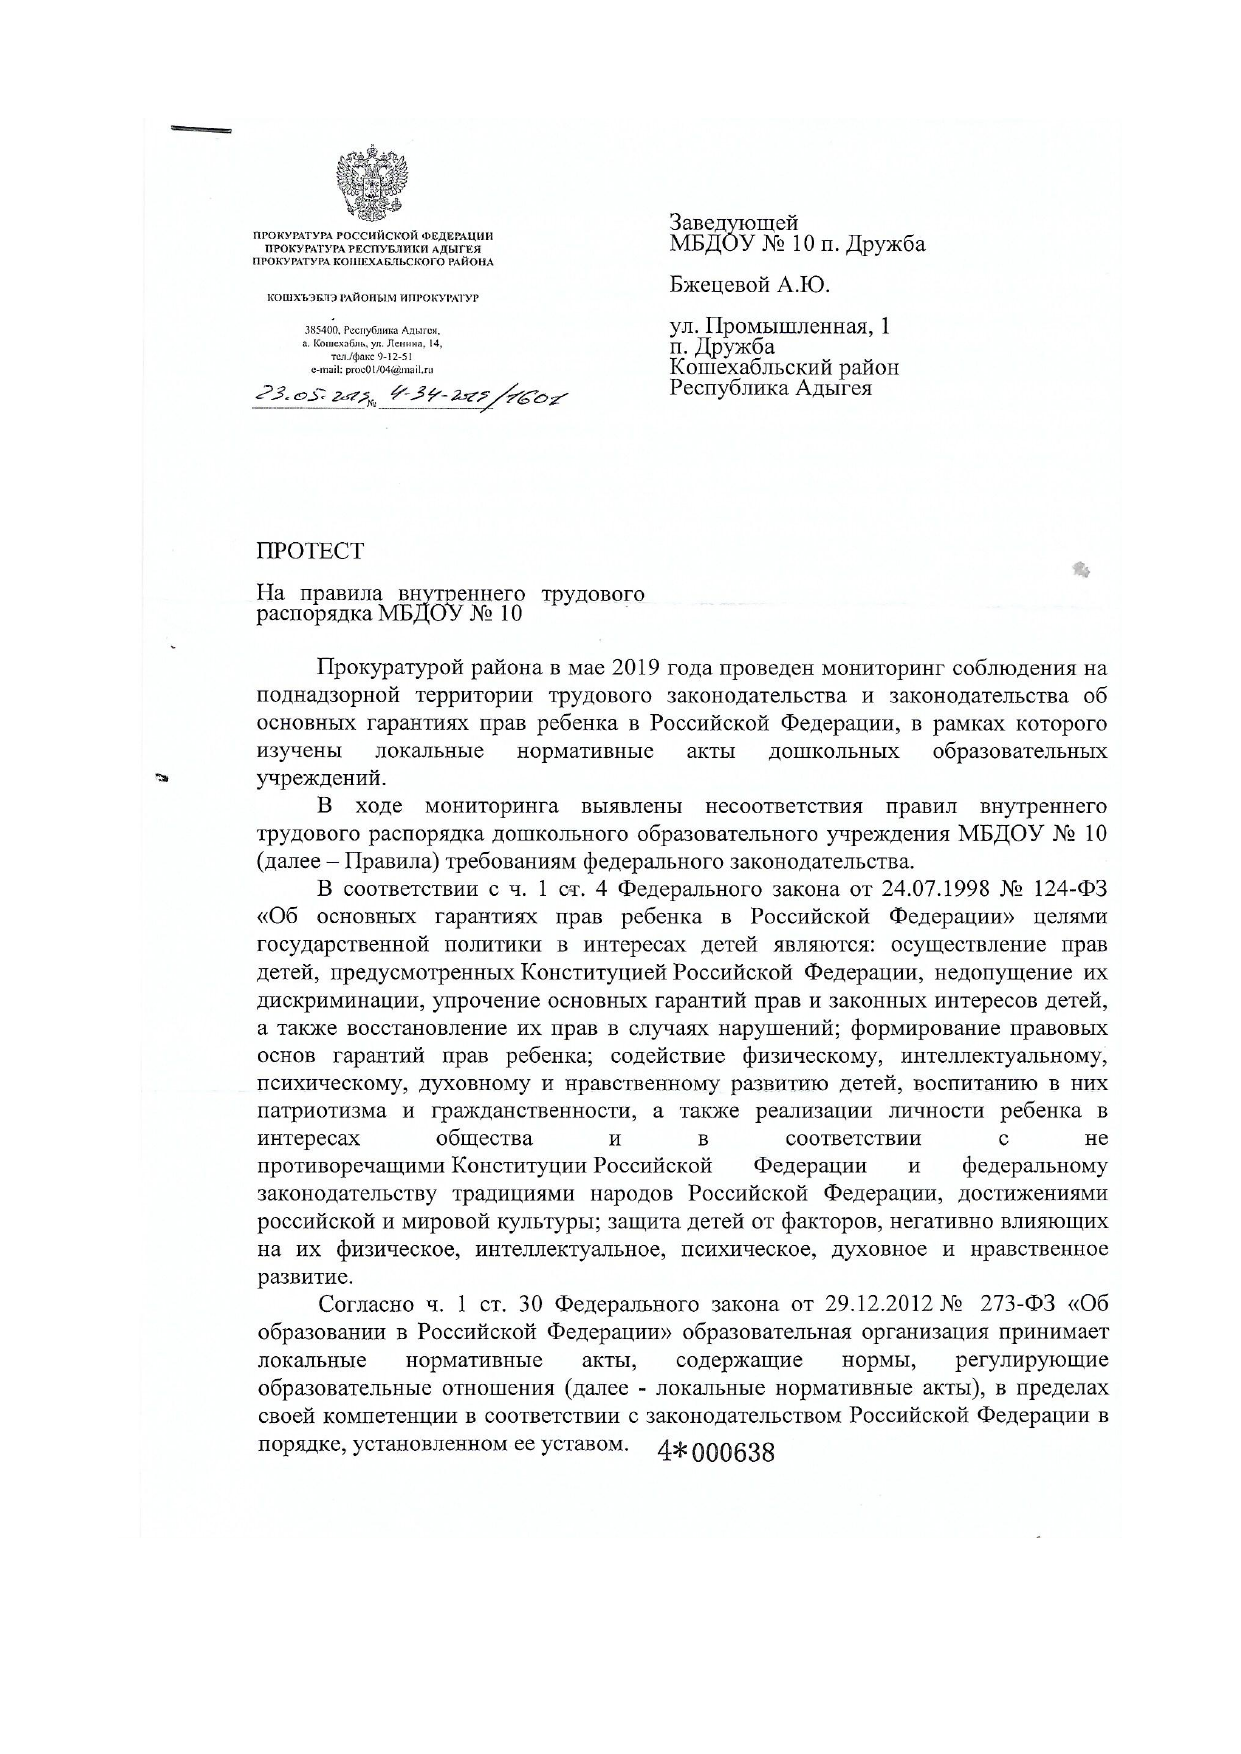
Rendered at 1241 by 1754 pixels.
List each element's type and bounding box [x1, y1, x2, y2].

picture [118, 118, 1123, 1538]
